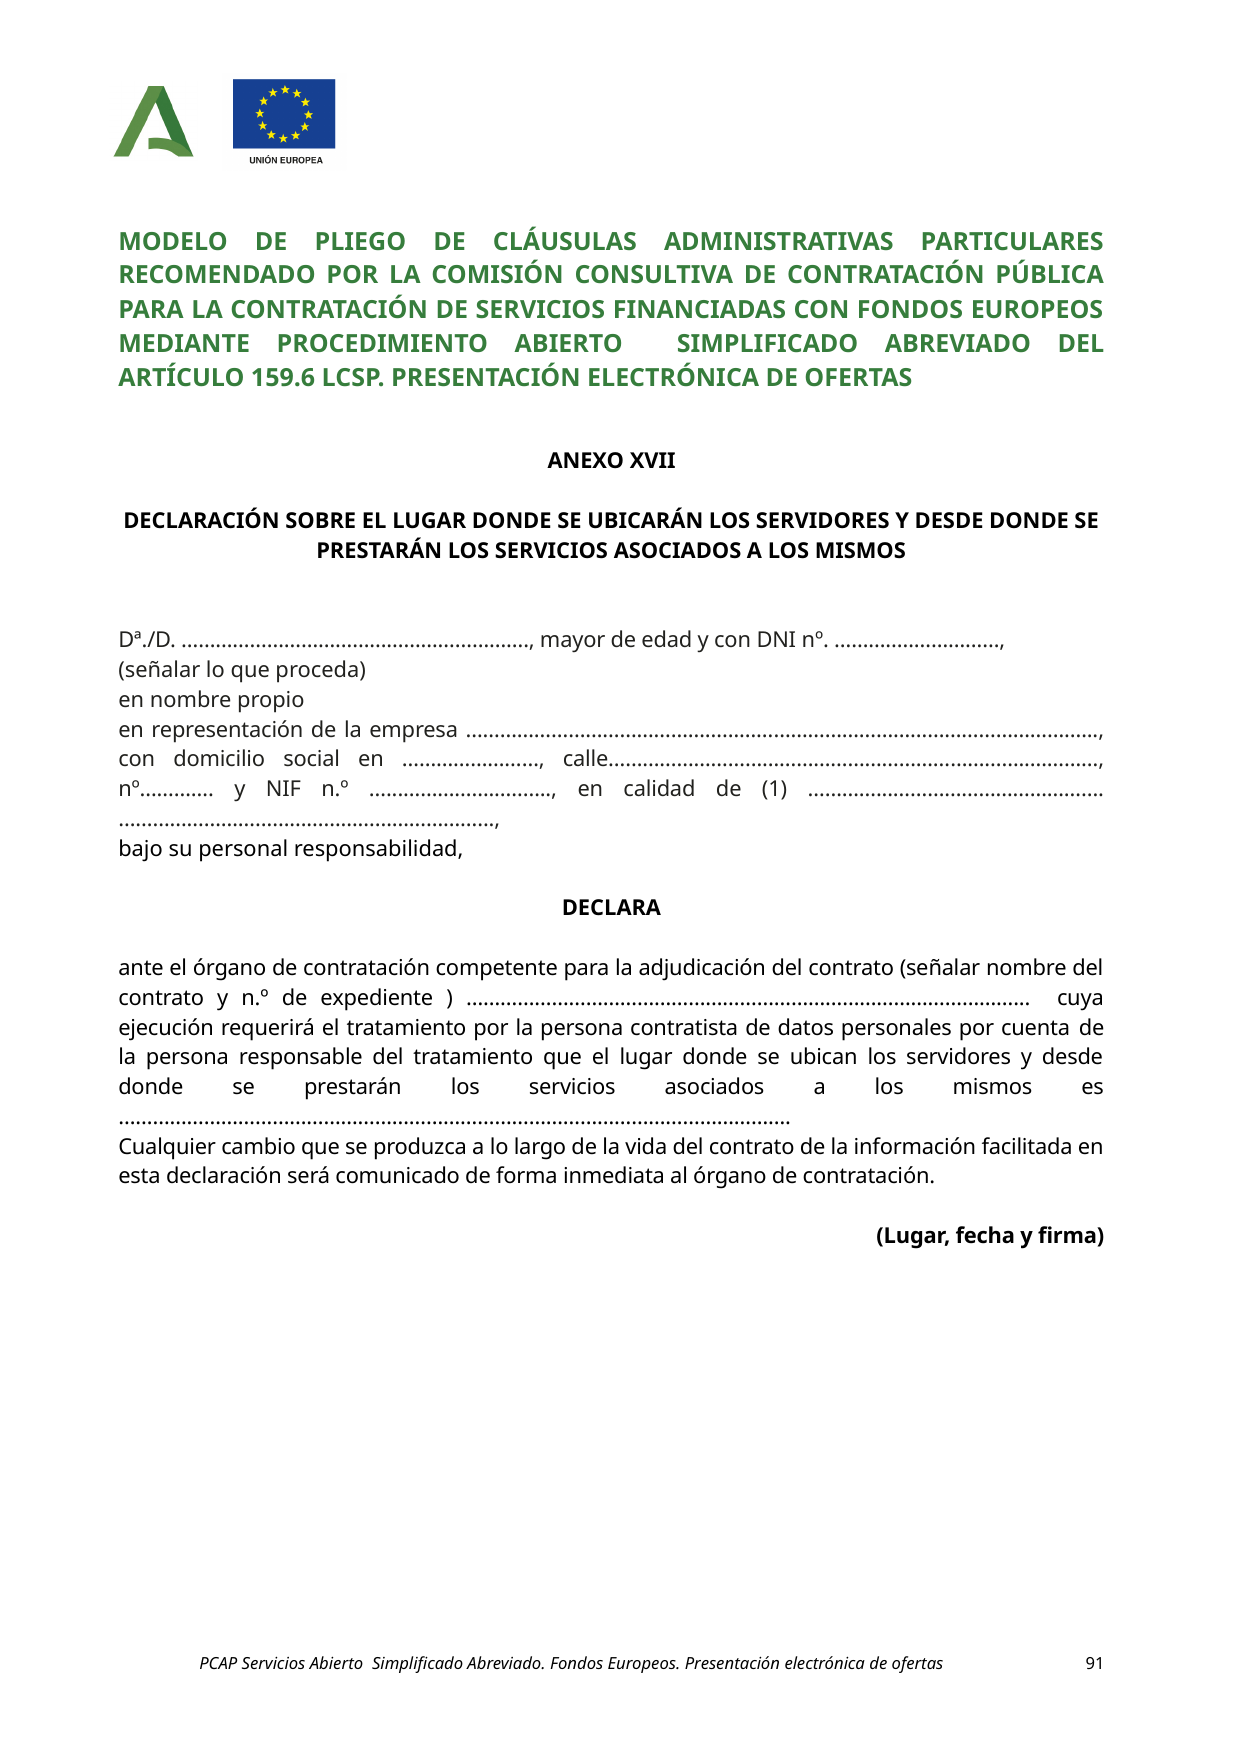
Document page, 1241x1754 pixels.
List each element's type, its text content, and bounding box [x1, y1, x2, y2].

text MODELO DE PLIEGO DE CLÁUSULAS ADMINISTRATIVAS PARTICULARES RECOMENDADO POR LA COMISIÓN CONSULTIVA DE CONTRATACIÓN PÚBLICA PARA LA CONTRATACIÓN DE SERVICIOS FINANCIADAS CON FONDOS EUROPEOS MEDIANTE PROCEDIMIENTO ABIERTO SIMPLIFICADO ABREVIADO DEL ARTÍCULO 159.6 LCSP. PRESENTACIÓN ELECTRÓNICA DE OFERTAS [118, 223, 1104, 393]
picture [221, 73, 347, 171]
text DECLARACIÓN SOBRE EL LUGAR DONDE SE UBICARÁN LOS SERVIDORES Y DESDE DONDE SE PRESTARÁN LOS SERVICIOS ASOCIADOS A LOS MISMOS [118, 505, 1104, 564]
text bajo su personal responsabilidad, [118, 833, 1104, 862]
text Dª./D. ……………………………………………………., mayor de edad y con DNI nº. ………..………………, [118, 624, 1104, 654]
text (Lugar, fecha y firma) [118, 1220, 1104, 1250]
text DECLARA [118, 892, 1104, 922]
text ANEXO XVII [118, 445, 1104, 475]
text (señalar lo que proceda) [118, 654, 1104, 684]
text ante el órgano de contratación competente para la adjudicación del contrato (señalar nombre del contrato y n.º de expediente ) ……………………………………………………………………………………... cuya ejecución requerirá el tratamiento por la persona contratista de datos personales por cuenta de la persona responsable del tratamiento que el lugar donde se ubican los servidores y desde donde se prestarán los servicios asociados a los mismos es ………………………………………………………………………………………………………. [118, 952, 1104, 1131]
picture [109, 81, 198, 161]
text en nombre propio [118, 684, 1104, 713]
text en representación de la empresa …………………………………………………………………………………………….….., con domicilio social en ……………………, calle………………………………………………………………..…………, nº…………. y NIF n.º …...……………...…….., en calidad de (1) …………...……………………………....………………………………………………………..., [118, 713, 1104, 833]
text Cualquier cambio que se produzca a lo largo de la vida del contrato de la información facilitada en esta declaración será comunicado de forma inmediata al órgano de contratación. [118, 1131, 1104, 1190]
